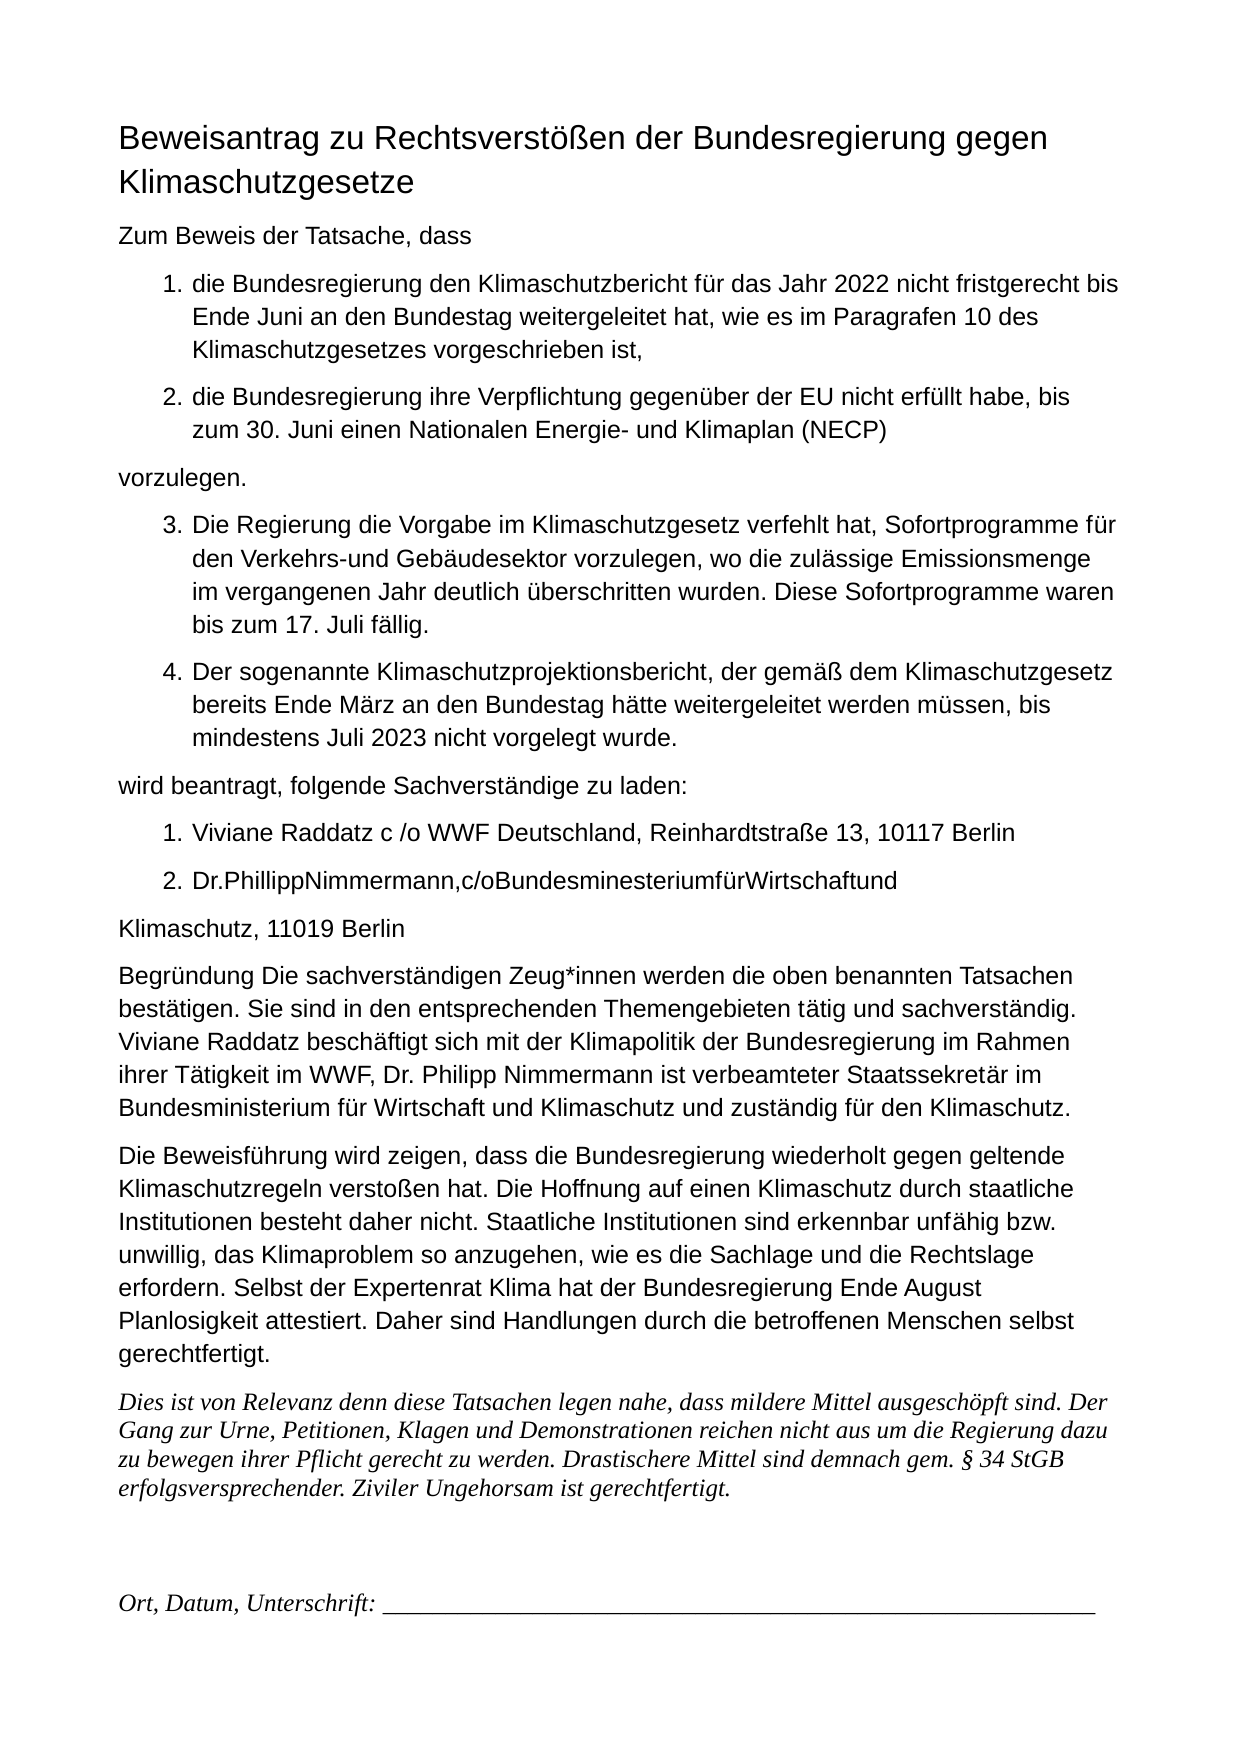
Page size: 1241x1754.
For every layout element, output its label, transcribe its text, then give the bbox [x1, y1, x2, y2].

text Klimaschutz, 11019 Berlin [118, 914, 1122, 942]
list die Bundesregierung ihre Verpflichtung gegenüber der EU nicht erfüllt habe, bis zum 30. Juni einen Nationalen Energie- und Klimaplan (NECP) [162, 382, 1122, 444]
text vorzulegen. [118, 463, 1122, 492]
text Ort, Datum, Unterschrift: _________________________________________________________ [118, 1588, 1122, 1617]
list Dr.PhillippNimmermann,c/oBundesminesteriumfürWirtschaftund [162, 866, 1122, 895]
text Zum Beweis der Tatsache, dass [118, 221, 1122, 250]
list Viviane Raddatz c /o WWF Deutschland, Reinhardtstraße 13, 10117 Berlin [162, 818, 1122, 847]
list Die Regierung die Vorgabe im Klimaschutzgesetz verfehlt hat, Sofortprogramme für den Verkehrs-und Gebäudesektor vorzulegen, wo die zulässige Emissionsmenge im vergangenen Jahr deutlich überschritten wurden. Diese Sofortprogramme waren bis zum 17. Juli fällig. [162, 511, 1122, 638]
text Begründung Die sachverständigen Zeug*innen werden die oben benannten Tatsachen bestätigen. Sie sind in den entsprechenden Themengebieten tätig und sachverständig. Viviane Raddatz beschäftigt sich mit der Klimapolitik der Bundesregierung im Rahmen ihrer Tätigkeit im WWF, Dr. Philipp Nimmermann ist verbeamteter Staatssekretär im Bundesministerium für Wirtschaft und Klimaschutz und zuständig für den Klimaschutz. [118, 961, 1122, 1122]
list Der sogenannte Klimaschutzprojektionsbericht, der gemäß dem Klimaschutzgesetz bereits Ende März an den Bundestag hätte weitergeleitet werden müssen, bis mindestens Juli 2023 nicht vorgelegt wurde. [162, 657, 1122, 752]
text wird beantragt, folgende Sachverständige zu laden: [118, 771, 1122, 799]
list die Bundesregierung den Klimaschutzbericht für das Jahr 2022 nicht fristgerecht bis Ende Juni an den Bundestag weitergeleitet hat, wie es im Paragrafen 10 des Klimaschutzgesetzes vorgeschrieben ist, [162, 269, 1122, 363]
text Dies ist von Relevanz denn diese Tatsachen legen nahe, dass mildere Mittel ausgeschöpft sind. Der Gang zur Urne, Petitionen, Klagen und Demonstrationen reichen nicht aus um die Regierung dazu zu bewegen ihrer Pflicht gerecht zu werden. Drastischere Mittel sind demnach gem. § 34 StGB erfolgsversprechender. Ziviler Ungehorsam ist gerechtfertigt. [118, 1387, 1122, 1502]
text Die Beweisführung wird zeigen, dass die Bundesregierung wiederholt gegen geltende Klimaschutzregeln verstoßen hat. Die Hoffnung auf einen Klimaschutz durch staatliche Institutionen besteht daher nicht. Staatliche Institutionen sind erkennbar unfähig bzw. unwillig, das Klimaproblem so anzugehen, wie es die Sachlage und die Rechtslage erfordern. Selbst der Expertenrat Klima hat der Bundesregierung Ende August Planlosigkeit attestiert. Daher sind Handlungen durch die betroffenen Menschen selbst gerechtfertigt. [118, 1141, 1122, 1368]
text Beweisantrag zu Rechtsverstößen der Bundesregierung gegen Klimaschutzgesetze [118, 118, 1122, 201]
